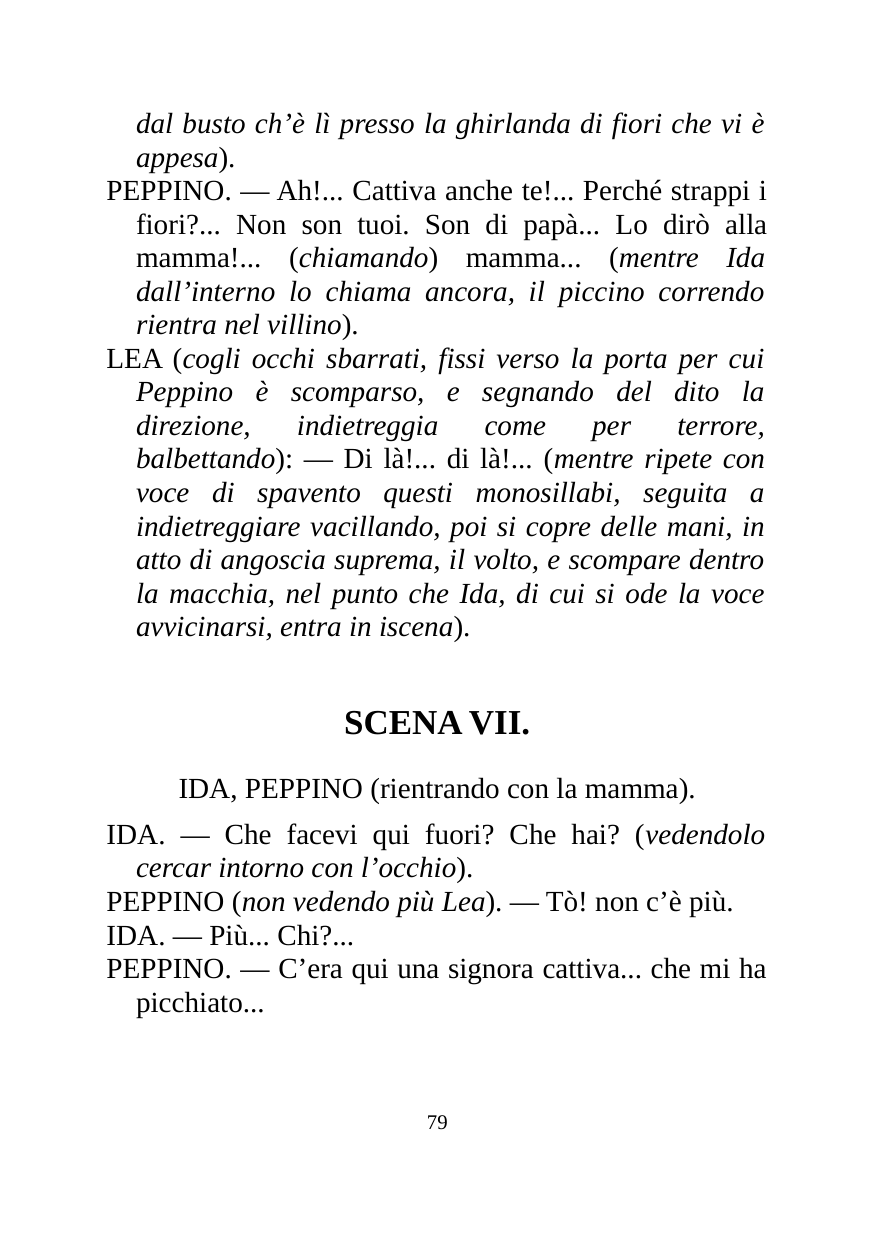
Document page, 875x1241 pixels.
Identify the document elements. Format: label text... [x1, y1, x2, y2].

text dal busto ch’è lì presso la ghirlanda di fiori che vi è appesa). [106, 106, 768, 173]
text IDA. — Che facevi qui fuori? Che hai? (vedendolo cercar intorno con l’occhio). [106, 817, 768, 884]
text IDA. — Più... Chi?... [106, 918, 768, 951]
subtitle SCENA VII. [106, 702, 768, 742]
text LEA (cogli occhi sbarrati, fissi verso la porta per cui Peppino è scomparso, e segnando del dito la direzione, indietreggia come per terrore, balbettando): — Di là!... di là!... (mentre ripete con voce di spavento questi monosillabi, seguita a indietreggiare vacillando, poi si copre delle mani, in atto di angoscia suprema, il volto, e scompare dentro la macchia, nel punto che Ida, di cui si ode la voce avvicinarsi, entra in iscena). [106, 341, 768, 643]
text PEPPINO. — C’era qui una signora cattiva... che mi ha picchiato... [106, 951, 768, 1018]
text PEPPINO. — Ah!... Cattiva anche te!... Perché strappi i fiori?... Non son tuoi. Son di papà... Lo dirò alla mamma!... (chiamando) mamma... (mentre Ida dall’interno lo chiama ancora, il piccino correndo rientra nel villino). [106, 173, 768, 341]
text PEPPINO (non vedendo più Lea). — Tò! non c’è più. [106, 884, 768, 918]
text IDA, PEPPINO (rientrando con la mamma). [106, 772, 768, 805]
